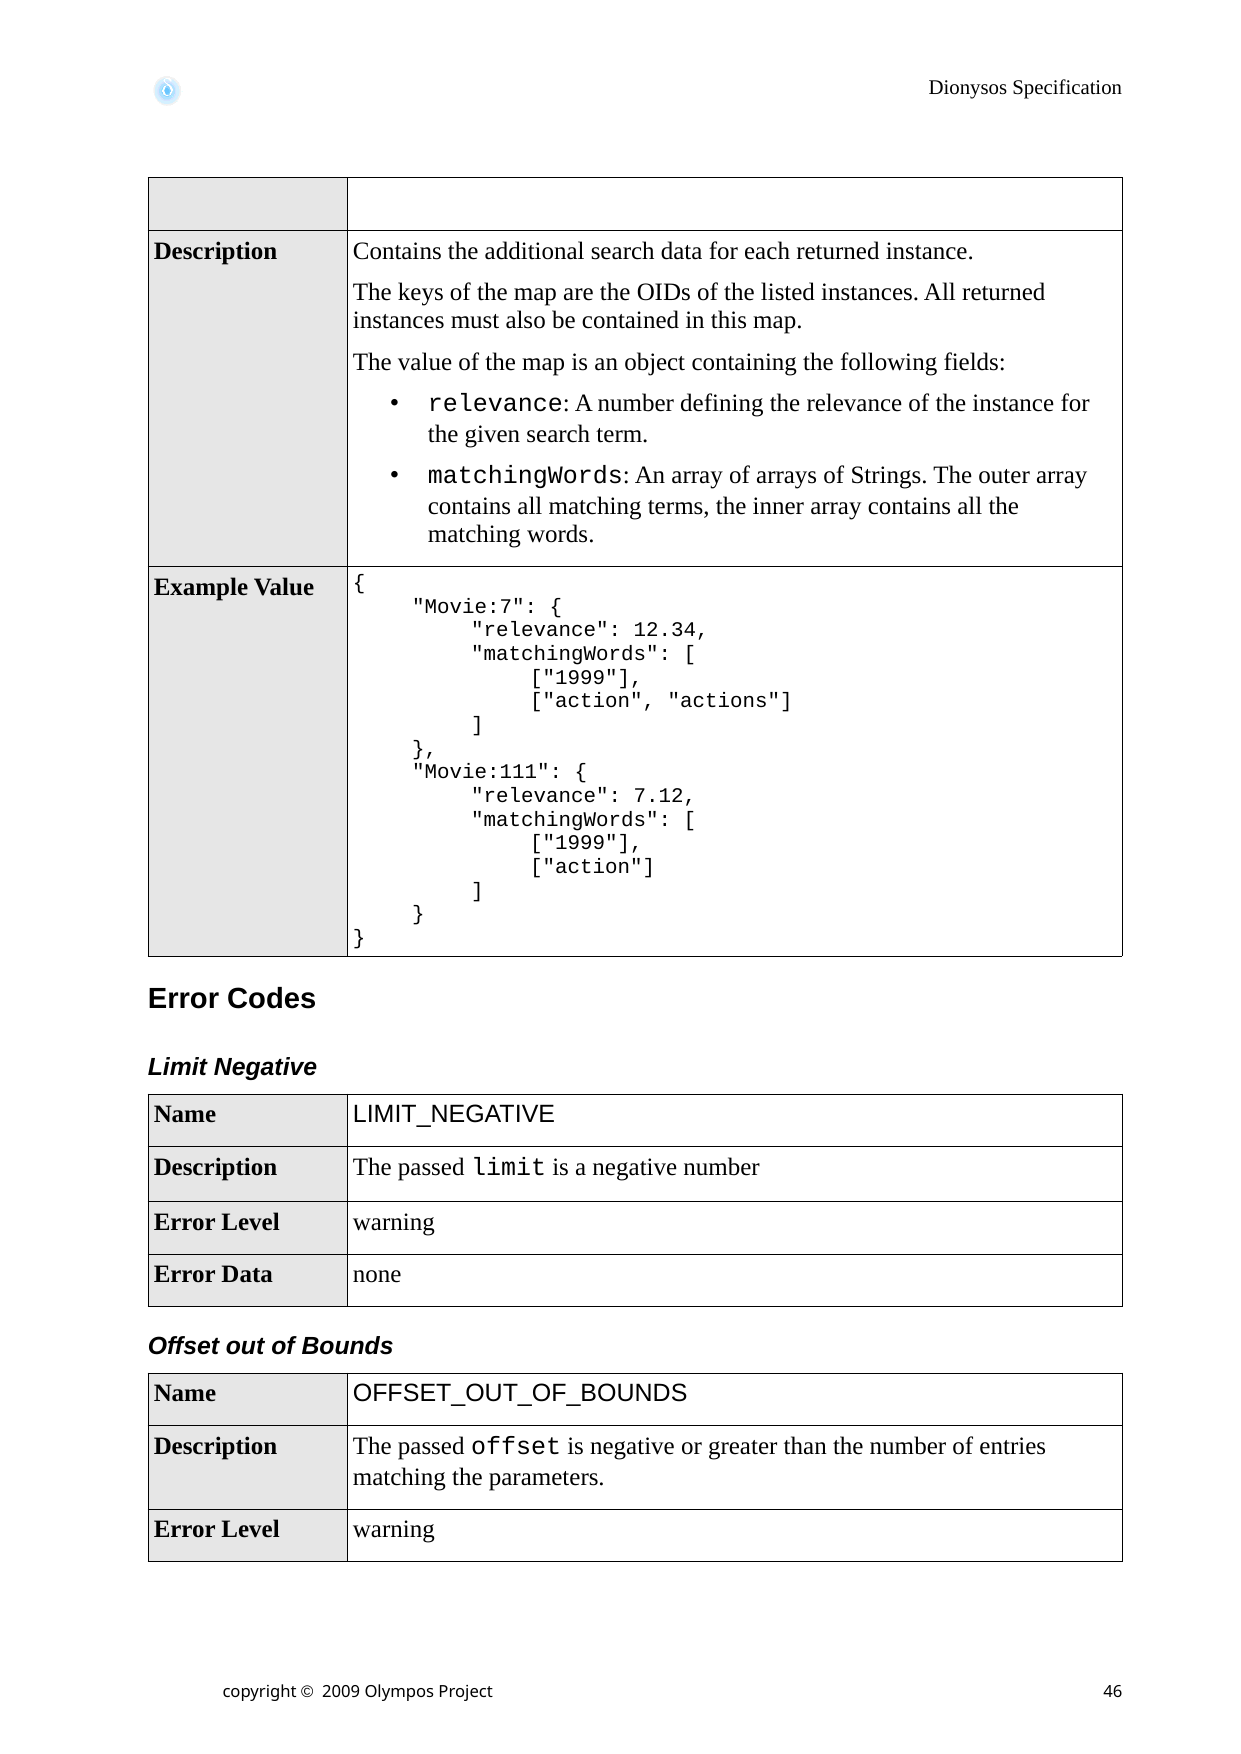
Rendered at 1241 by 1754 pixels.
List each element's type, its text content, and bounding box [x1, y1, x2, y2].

table_cell The passed limit is a negative number [348, 1147, 1122, 1201]
table_cell Error Level [149, 1202, 347, 1254]
table_cell Error Data [149, 1255, 347, 1306]
table_header LIMIT_NEGATIVE [348, 1095, 1122, 1146]
table_cell The passed offset is negative or greater than the number of entries matching the parameters. [348, 1426, 1122, 1509]
table_cell warning [348, 1202, 1122, 1254]
table_cell [348, 178, 1122, 230]
table_header Name [149, 1095, 347, 1146]
table_cell Example Value [149, 567, 347, 956]
table_cell Description [149, 1147, 347, 1201]
table_header OFFSET_OUT_OF_BOUNDS [348, 1374, 1122, 1425]
text Error Codes [148, 981, 1122, 1015]
text Offset out of Bounds [148, 1331, 1122, 1360]
table_cell warning [348, 1510, 1122, 1561]
table_cell Description [149, 1426, 347, 1509]
table_cell [149, 178, 347, 230]
table_cell none [348, 1255, 1122, 1306]
table_cell Description [149, 231, 347, 566]
table_cell Contains the additional search data for each returned instance. The keys of the map are the OIDs of the listed instances. All returned instances must also be contained in this map. The value of the map is an object containing the following fields: relevance: A number defining the relevance of the instance for the given search term. matchingWords: An array of arrays of Strings. The outer array contains all matching terms, the inner array contains all the matching words. [348, 231, 1122, 566]
text Limit Negative [148, 1052, 1122, 1081]
table_cell { "Movie:7": { "relevance": 12.34, "matchingWords": [ ["1999"], ["action", "actions"] ] }, "Movie:111": { "relevance": 7.12, "matchingWords": [ ["1999"], ["action"] ] } } [348, 567, 1122, 956]
picture [152, 75, 184, 106]
table_header Name [149, 1374, 347, 1425]
table_cell Error Level [149, 1510, 347, 1561]
